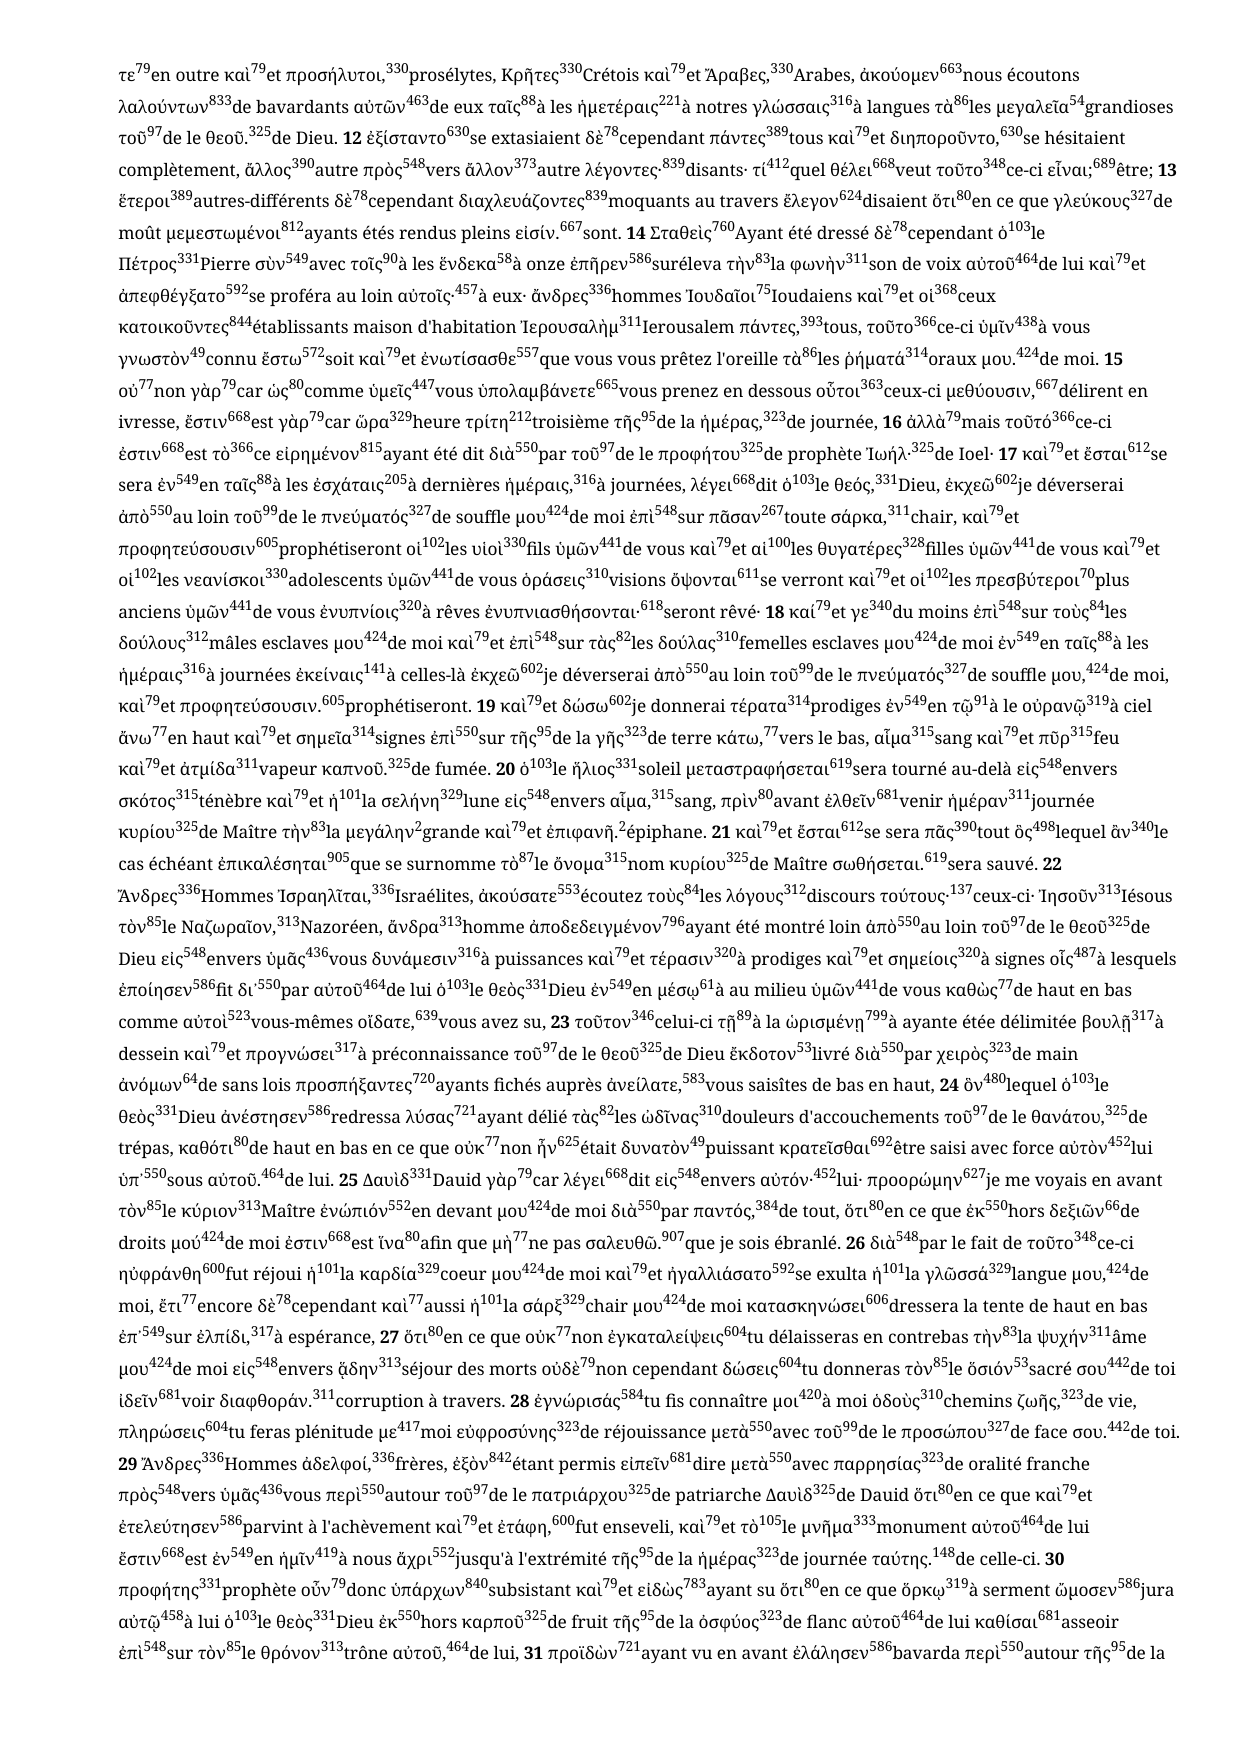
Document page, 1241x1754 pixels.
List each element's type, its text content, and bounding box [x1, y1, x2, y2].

text 1 Καὶ79Et ἐν549en τῷ354à ce συμπληροῦσθαι692être fait plénitude ensemble τὴν83la ἡμέραν311journée τῆς95de la πεντηκοστῆς323de pentecôte ἦσαν624étaient πάντες389tous ὁμοῦ77au même lieu ἐπὶ548sur τὸ87le αὐτό.348même. 2 καὶ79et ἐγένετο592se devint ἄφνω77tout à coup ἐκ550hors τοῦ97de le οὐρανοῦ325de ciel ἦχος331écho ὥσπερ80comme certes φερομένης883de étante portée πνοῆς323de souffle βιαίας14de violent καὶ79et ἐπλήρωσεν586fit plénitude ὅλον269tout entier τὸν85le οἶκον313maison οὗ77où ἦσαν624étaient καθήμενοι866se étants assis 3 καὶ79et ὤφθησαν599furent vu αὐτοῖς457à eux διαμεριζόμεναι864se partageantes en séparant γλῶσσαι328langues ὡσεὶ80comme si πυρὸς327de feu καὶ79et ἐκάθισεν586assit ἐφ᾽548sur ἕνα53un ἕκαστον269chacun αὐτῶν,463de eux, 4 καὶ79et ἐπλήσθησαν599furent rempli πάντες389tous πνεύματος327de souffle ἁγίου18de saint καὶ79et ἤρξαντο591se originèrent λαλεῖν689bavarder ἑτέραις118à autres-différentes γλώσσαις316à langues καθὼς77de haut en bas comme τὸ105le πνεῦμα333souffle ἐδίδου625donnait ἀποφθέγγεσθαι690se proférer au loin αὐτοῖς.457à eux. 5 Ἦσαν624Étaient δὲ78cependant εἰς547envers Ἰερουσαλὴμ317à Ierousalem κατοικοῦντες839établissants maison d'habitation Ἰουδαῖοι,70Ioudaiens, ἄνδρες330hommes εὐλαβεῖς21précautionneux ἀπὸ550au loin παντὸς283de tout ἔθνους327de ethnie τῶν359de ces ὑπὸ548sous τὸν85le οὐρανόν.313ciel. 6 γενομένης732de se ayante devenue δὲ78cependant τῆς95de la φωνῆς323de son de voix ταύτης148de celle-ci συνῆλθεν586vint ensemble τὸ105le πλῆθος333multitude καὶ79et συνεχύθη,600fut versé ensemble dans la confusion, ὅτι80en ce que ἤκουον624écoutaient εἷς71un ἕκαστος287chacun τῇ249à la ἰδίᾳ119à en propre διαλέκτῳ317à dialecte λαλούντων833de bavardants αὐτῶν.463de eux. 7 ἐξίσταντο630se extasiaient δὲ78cependant πάντες389tous καὶ79et ἐθαύμαζον624étonnaient λέγοντες·839disants· οὐχ340non ἰδοὺ306voici ἅπαντες286en totalités οὗτοί363ceux-ci εἰσιν667sont οἱ497ceux λαλοῦντες839bavardants Γαλιλαῖοι;46Galiléens; 8 καὶ79et πῶς77comment? ἡμεῖς430nous ἀκούομεν663nous écoutons ἕκαστος390chacun τῇ81à la ἰδίᾳ119à en propre διαλέκτῳ317à dialecte ἡμῶν423de nous ἐν549en ᾗ484à laquelle ἐγεννήθημεν;595nous fûmes engendré; 9 Πάρθοι330Parthes καὶ79et Μῆδοι330Mèdes καὶ79et Ἐλαμῖται330Élamites καὶ79et οἱ363ceux κατοικοῦντες839établissants maison d'habitation τὴν83la Μεσοποταμίαν,311Mésopotamie, Ἰουδαίαν311Ioudaia τε79en outre καὶ79et Καππαδοκίαν,311Kapadokya, Πόντον313Pontus καὶ79et τὴν83la Ἀσίαν,311Asie, 10 Φρυγίαν311Phrygie τε79en outre καὶ79et Παμφυλίαν,311Pamphylie, Αἴγυπτον311Égypte καὶ79et τὰ86les μέρη314parts τῆς95de la Λιβύης323de Libye τῆς356de celle κατὰ548selon Κυρήνην,311Cyrène, καὶ79et οἱ363ceux ἐπιδημοῦντες839surpeuplants Ῥωμαῖοι,70Romains, 11 Ἰουδαῖοί70Ioudaiens τε79en outre καὶ79et προσήλυτοι,330prosélytes, Κρῆτες330Crétois καὶ79et Ἄραβες,330Arabes, ἀκούομεν663nous écoutons λαλούντων833de bavardants αὐτῶν463de eux ταῖς88à les ἡμετέραις221à notres γλώσσαις316à langues τὰ86les μεγαλεῖα54grandioses τοῦ97de le θεοῦ.325de Dieu. 12 ἐξίσταντο630se extasiaient δὲ78cependant πάντες389tous καὶ79et διηποροῦντο,630se hésitaient complètement, ἄλλος390autre πρὸς548vers ἄλλον373autre λέγοντες·839disants· τί412quel θέλει668veut τοῦτο348ce-ci εἶναι;689être; 13 ἕτεροι389autres-différents δὲ78cependant διαχλευάζοντες839moquants au travers ἔλεγον624disaient ὅτι80en ce que γλεύκους327de moût μεμεστωμένοι812ayants étés rendus pleins εἰσίν.667sont. 14 Σταθεὶς760Ayant été dressé δὲ78cependant ὁ103le Πέτρος331Pierre σὺν549avec τοῖς90à les ἕνδεκα58à onze ἐπῆρεν586suréleva τὴν83la φωνὴν311son de voix αὐτοῦ464de lui καὶ79et ἀπεφθέγξατο592se proféra au loin αὐτοῖς·457à eux· ἄνδρες336hommes Ἰουδαῖοι75Ioudaiens καὶ79et οἱ368ceux κατοικοῦντες844établissants maison d'habitation Ἰερουσαλὴμ311Ierousalem πάντες,393tous, τοῦτο366ce-ci ὑμῖν438à vous γνωστὸν49connu ἔστω572soit καὶ79et ἐνωτίσασθε557que vous vous prêtez l'oreille τὰ86les ῥήματά314oraux μου.424de moi. 15 οὐ77non γὰρ79car ὡς80comme ὑμεῖς447vous ὑπολαμβάνετε665vous prenez en dessous οὗτοι363ceux-ci μεθύουσιν,667délirent en ivresse, ἔστιν668est γὰρ79car ὥρα329heure τρίτη212troisième τῆς95de la ἡμέρας,323de journée, 16 ἀλλὰ79mais τοῦτό366ce-ci ἐστιν668est τὸ366ce εἰρημένον815ayant été dit διὰ550par τοῦ97de le προφήτου325de prophète Ἰωήλ·325de Ioel· 17 καὶ79et ἔσται612se sera ἐν549en ταῖς88à les ἐσχάταις205à dernières ἡμέραις,316à journées, λέγει668dit ὁ103le θεός,331Dieu, ἐκχεῶ602je déverserai ἀπὸ550au loin τοῦ99de le πνεύματός327de souffle μου424de moi ἐπὶ548sur πᾶσαν267toute σάρκα,311chair, καὶ79et προφητεύσουσιν605prophétiseront οἱ102les υἱοὶ330fils ὑμῶν441de vous καὶ79et αἱ100les θυγατέρες328filles ὑμῶν441de vous καὶ79et οἱ102les νεανίσκοι330adolescents ὑμῶν441de vous ὁράσεις310visions ὄψονται611se verront καὶ79et οἱ102les πρεσβύτεροι70plus anciens ὑμῶν441de vous ἐνυπνίοις320à rêves ἐνυπνιασθήσονται·618seront rêvé· 18 καί79et γε340du moins ἐπὶ548sur τοὺς84les δούλους312mâles esclaves μου424de moi καὶ79et ἐπὶ548sur τὰς82les δούλας310femelles esclaves μου424de moi ἐν549en ταῖς88à les ἡμέραις316à journées ἐκείναις141à celles-là ἐκχεῶ602je déverserai ἀπὸ550au loin τοῦ99de le πνεύματός327de souffle μου,424de moi, καὶ79et προφητεύσουσιν.605prophétiseront. 19 καὶ79et δώσω602je donnerai τέρατα314prodiges ἐν549en τῷ91à le οὐρανῷ319à ciel ἄνω77en haut καὶ79et σημεῖα314signes ἐπὶ550sur τῆς95de la γῆς323de terre κάτω,77vers le bas, αἷμα315sang καὶ79et πῦρ315feu καὶ79et ἀτμίδα311vapeur καπνοῦ.325de fumée. 20 ὁ103le ἥλιος331soleil μεταστραφήσεται619sera tourné au-delà εἰς548envers σκότος315ténèbre καὶ79et ἡ101la σελήνη329lune εἰς548envers αἷμα,315sang, πρὶν80avant ἐλθεῖν681venir ἡμέραν311journée κυρίου325de Maître τὴν83la μεγάλην2grande καὶ79et ἐπιφανῆ.2épiphane. 21 καὶ79et ἔσται612se sera πᾶς390tout ὃς498lequel ἂν340le cas échéant ἐπικαλέσηται905que se surnomme τὸ87le ὄνομα315nom κυρίου325de Maître σωθήσεται.619sera sauvé. 22 Ἄνδρες336Hommes Ἰσραηλῖται,336Israélites, ἀκούσατε553écoutez τοὺς84les λόγους312discours τούτους·137ceux-ci· Ἰησοῦν313Iésous τὸν85le Ναζωραῖον,313Nazoréen, ἄνδρα313homme ἀποδεδειγμένον796ayant été montré loin ἀπὸ550au loin τοῦ97de le θεοῦ325de Dieu εἰς548envers ὑμᾶς436vous δυνάμεσιν316à puissances καὶ79et τέρασιν320à prodiges καὶ79et σημείοις320à signes οἷς487à lesquels ἐποίησεν586fit δι᾽550par αὐτοῦ464de lui ὁ103le θεὸς331Dieu ἐν549en μέσῳ61à au milieu ὑμῶν441de vous καθὼς77de haut en bas comme αὐτοὶ523vous-mêmes οἴδατε,639vous avez su, 23 τοῦτον346celui-ci τῇ89à la ὡρισμένῃ799à ayante étée délimitée βουλῇ317à dessein καὶ79et προγνώσει317à préconnaissance τοῦ97de le θεοῦ325de Dieu ἔκδοτον53livré διὰ550par χειρὸς323de main ἀνόμων64de sans lois προσπήξαντες720ayants fichés auprès ἀνείλατε,583vous saisîtes de bas en haut, 24 ὃν480lequel ὁ103le θεὸς331Dieu ἀνέστησεν586redressa λύσας721ayant délié τὰς82les ὠδῖνας310douleurs d'accouchements τοῦ97de le θανάτου,325de trépas, καθότι80de haut en bas en ce que οὐκ77non ἦν625était δυνατὸν49puissant κρατεῖσθαι692être saisi avec force αὐτὸν452lui ὑπ᾽550sous αὐτοῦ.464de lui. 25 Δαυὶδ331Dauid γὰρ79car λέγει668dit εἰς548envers αὐτόν·452lui· προορώμην627je me voyais en avant τὸν85le κύριον313Maître ἐνώπιόν552en devant μου424de moi διὰ550par παντός,384de tout, ὅτι80en ce que ἐκ550hors δεξιῶν66de droits μού424de moi ἐστιν668est ἵνα80afin que μὴ77ne pas σαλευθῶ.907que je sois ébranlé. 26 διὰ548par le fait de τοῦτο348ce-ci ηὐφράνθη600fut réjoui ἡ101la καρδία329coeur μου424de moi καὶ79et ἠγαλλιάσατο592se exulta ἡ101la γλῶσσά329langue μου,424de moi, ἔτι77encore δὲ78cependant καὶ77aussi ἡ101la σάρξ329chair μου424de moi κατασκηνώσει606dressera la tente de haut en bas ἐπ᾽549sur ἐλπίδι,317à espérance, 27 ὅτι80en ce que οὐκ77non ἐγκαταλείψεις604tu délaisseras en contrebas τὴν83la ψυχήν311âme μου424de moi εἰς548envers ᾅδην313séjour des morts οὐδὲ79non cependant δώσεις604tu donneras τὸν85le ὅσιόν53sacré σου442de toi ἰδεῖν681voir διαφθοράν.311corruption à travers. 28 ἐγνώρισάς584tu fis connaître μοι420à moi ὁδοὺς310chemins ζωῆς,323de vie, πληρώσεις604tu feras plénitude με417moi εὐφροσύνης323de réjouissance μετὰ550avec τοῦ99de le προσώπου327de face σου.442de toi. 29 Ἄνδρες336Hommes ἀδελφοί,336frères, ἐξὸν842étant permis εἰπεῖν681dire μετὰ550avec παρρησίας323de oralité franche πρὸς548vers ὑμᾶς436vous περὶ550autour τοῦ97de le πατριάρχου325de patriarche Δαυὶδ325de Dauid ὅτι80en ce que καὶ79et ἐτελεύτησεν586parvint à l'achèvement καὶ79et ἐτάφη,600fut enseveli, καὶ79et τὸ105le μνῆμα333monument αὐτοῦ464de lui ἔστιν668est ἐν549en ἡμῖν419à nous ἄχρι552jusqu'à l'extrémité τῆς95de la ἡμέρας323de journée ταύτης.148de celle-ci. 30 προφήτης331prophète οὖν79donc ὑπάρχων840subsistant καὶ79et εἰδὼς783ayant su ὅτι80en ce que ὅρκῳ319à serment ὤμοσεν586jura αὐτῷ458à lui ὁ103le θεὸς331Dieu ἐκ550hors καρποῦ325de fruit τῆς95de la ὀσφύος323de flanc αὐτοῦ464de lui καθίσαι681asseoir ἐπὶ548sur τὸν85le θρόνον313trône αὐτοῦ,464de lui, 31 προϊδὼν721ayant vu en avant ἐλάλησεν586bavarda περὶ550autour τῆς95de la ἀναστάσεως323de redressement τοῦ97de le Χριστοῦ325de Christ ὅτι80en ce que οὔτε79ni ἐγκατελείφθη600fut délaissé en contrebas εἰς548envers ᾅδην313séjour des morts οὔτε79ni ἡ101la σὰρξ329chair αὐτοῦ464de lui εἶδεν586vit διαφθοράν.311corruption à travers. 32 τοῦτον138celui-ci τὸν85le Ἰησοῦν313Iésous ἀνέστησεν586redressa ὁ103le θεός,331Dieu, οὗ492de lequel πάντες389tous ἡμεῖς430nous ἐσμεν663nous sommes μάρτυρες·330témoins· 33 τῇ89à la δεξιᾷ57à droite οὖν79donc τοῦ97de le θεοῦ325de Dieu ὑψωθείς,760ayant été haussé, τήν83la τε79en outre ἐπαγγελίαν311promesse τοῦ99de le πνεύματος327de souffle τοῦ99de le ἁγίου18de saint λαβὼν721ayant pris παρὰ550à côté τοῦ97de le πατρός,325de père, ἐξέχεεν586déversa τοῦτο348ce-ci ὃ482lequel ὑμεῖς447vous [καὶ]79[et] βλέπετε665vous regardez καὶ79et ἀκούετε.665vous écoutez. 34 οὐ77non γὰρ79car Δαυὶδ331Dauid ἀνέβη586monta εἰς548envers τοὺς84les οὐρανούς,312cieux, λέγει668dit δὲ78cependant αὐτός·542lui-même· εἶπεν586dit [ὁ]364[celui] κύριος331Maître τῷ91à le κυρίῳ319à Maître μου·424de moi· κάθου574te sois assis ἐκ550hors δεξιῶν66de droits μου,424de moi, 35 ἕως80jusqu'à ce que ἂν340le cas échéant θῶ895que je pose τοὺς84les ἐχθρούς52ennemis σου442de toi ὑποπόδιον315sous-pied τῶν96de les ποδῶν324de pieds σου.442de toi. 36 ἀσφαλῶς77en sécurité οὖν79donc γινωσκέτω572connaisse πᾶς287tout οἶκος331maison Ἰσραὴλ325de Israël ὅτι80en ce que καὶ79et κύριον313Maître αὐτὸν452lui καὶ79et χριστὸν313Christ ἐποίησεν586fit ὁ103le θεός,331Dieu, τοῦτον138celui-ci τὸν85le Ἰησοῦν313Iésous ὃν480lequel ὑμεῖς447vous ἐσταυρώσατε.583vous crucifiâtes. 37 Ἀκούσαντες720Ayants écoutés δὲ78cependant κατενύγησαν599furent piqué de haut en bas τὴν83la καρδίαν311coeur εἶπόν585dirent τε79en outre πρὸς548vers τὸν85le Πέτρον313Pierre καὶ79et τοὺς84les λοιποὺς114restants ἀποστόλους·312envoyés· τί399quel ποιήσωμεν,894que nous fassions, ἄνδρες336hommes ἀδελφοί;336frères; 38 Πέτρος331Pierre δὲ78cependant πρὸς548vers αὐτούς·451eux· μετανοήσατε,553transintelligez, [φησίν,]668[déclare,] καὶ79et βαπτισθήτω565soit baptisé ἕκαστος390chacun ὑμῶν441de vous ἐπὶ549sur τῷ93à le ὀνόματι321à nom Ἰησοῦ325de Iésous Χριστοῦ325de Christ εἰς548envers ἄφεσιν311abandon τῶν94de les ἁμαρτιῶν322de fautes ὑμῶν441de vous καὶ79et λήμψεσθε609vous vous prendrez τὴν83la δωρεὰν311gratification τοῦ99de le ἁγίου18de saint πνεύματος.327de souffle. 39 ὑμῖν438à vous γάρ79car ἐστιν668est ἡ101la ἐπαγγελία329promesse καὶ79et τοῖς92à les τέκνοις320à enfants ὑμῶν441de vous καὶ79et πᾶσιν274à tous τοῖς351à ceux εἰς548envers μακράν,77longuement, ὅσους479autant lesquels ἂν340le cas échéant προσκαλέσηται905que se appelle auprès κύριος331Maître ὁ103le θεὸς331Dieu ἡμῶν.423de nous. 40 ἑτέροις120à autres-différents τε79en outre λόγοις318à discours πλείοσιν274à plus nombreusement διεμαρτύρατο592se passa témoignage καὶ79et παρεκάλει625appelait à côté αὐτοὺς451eux λέγων·840disant· σώθητε562soyez sauvés ἀπὸ550au loin τῆς95de la γενεᾶς323de génération τῆς95de la σκολιᾶς14de tordue ταύτης.148de celle-ci. 41 οἱ363ceux μὲν77certes οὖν79donc ἀποδεξάμενοι739se ayants acceptés loin τὸν85le λόγον313discours αὐτοῦ464de lui ἐβαπτίσθησαν599furent baptisé καὶ79et προσετέθησαν599furent apposé ἐν549en τῇ89à la ἡμέρᾳ317à journée ἐκείνῃ142à celle-là ψυχαὶ328âmes ὡσεὶ77comme si τρισχίλιαι.68trois mille. 42 Ἦσαν624Étaient δὲ78cependant προσκαρτεροῦντες839endurants auprès τῇ89à la διδαχῇ317à enseignement τῶν96de les ἀποστόλων324de envoyés καὶ79et τῇ89à la κοινωνίᾳ,317à communion, τῇ89à la κλάσει317à cassure τοῦ97de le ἄρτου325de pain καὶ79et ταῖς88à les προσευχαῖς.316à prières. 43 ἐγίνετο631se devenait δὲ78cependant πάσῃ273à toute ψυχῇ317à âme φόβος,331effroi, πολλά288nombreux τε79en outre τέρατα332prodiges καὶ79et σημεῖα332signes διὰ550par τῶν96de les ἀποστόλων324de envoyés ἐγίνετο.631se devenait. 44 πάντες286tous δὲ78cependant οἱ363ceux πιστεύοντες839croyants ἦσαν624étaient ἐπὶ548sur τὸ87le αὐτὸ348même καὶ79et εἶχον624avaient ἅπαντα270en totalités κοινὰ54communs 45 καὶ79et τὰ246les κτήματα314acquisitions καὶ79et τὰς82les ὑπάρξεις310subsistances ἐπίπρασκον624vendaient καὶ79et διεμέριζον624partageaient en séparant αὐτὰ453eux πᾶσιν377à tous καθότι77de haut en bas en ce que ἄν340le cas échéant τις390un quelconque χρείαν311besoin εἶχεν·625avait· 46 καθ᾽548selon ἡμέραν311journée τε79en outre προσκαρτεροῦντες839endurants auprès ὁμοθυμαδὸν77en même fureur ἐν549en τῷ93à le ἱερῷ,321à sanctuaire, κλῶντές839cassants τε79en outre κατ᾽548selon οἶκον313maison ἄρτον,313pain, μετελάμβανον624prenaient avec au-delà τροφῆς323de nourriture ἐν549en ἀγαλλιάσει317à exultation καὶ79et ἀφελότητι317à simplesse καρδίας323de coeur 47 αἰνοῦντες839louants τὸν85le θεὸν313Dieu καὶ79et ἔχοντες839ayants χάριν311grâce πρὸς548vers ὅλον269tout entier τὸν85le λαόν.313peuple. ὁ103le δὲ78cependant κύριος331Maître προσετίθει625apposait τοὺς345ceux σῳζομένους874étants sauvés καθ᾽548selon ἡμέραν311journée ἐπὶ548sur τὸ87le αὐτό.348même. [118, 59, 1181, 1665]
